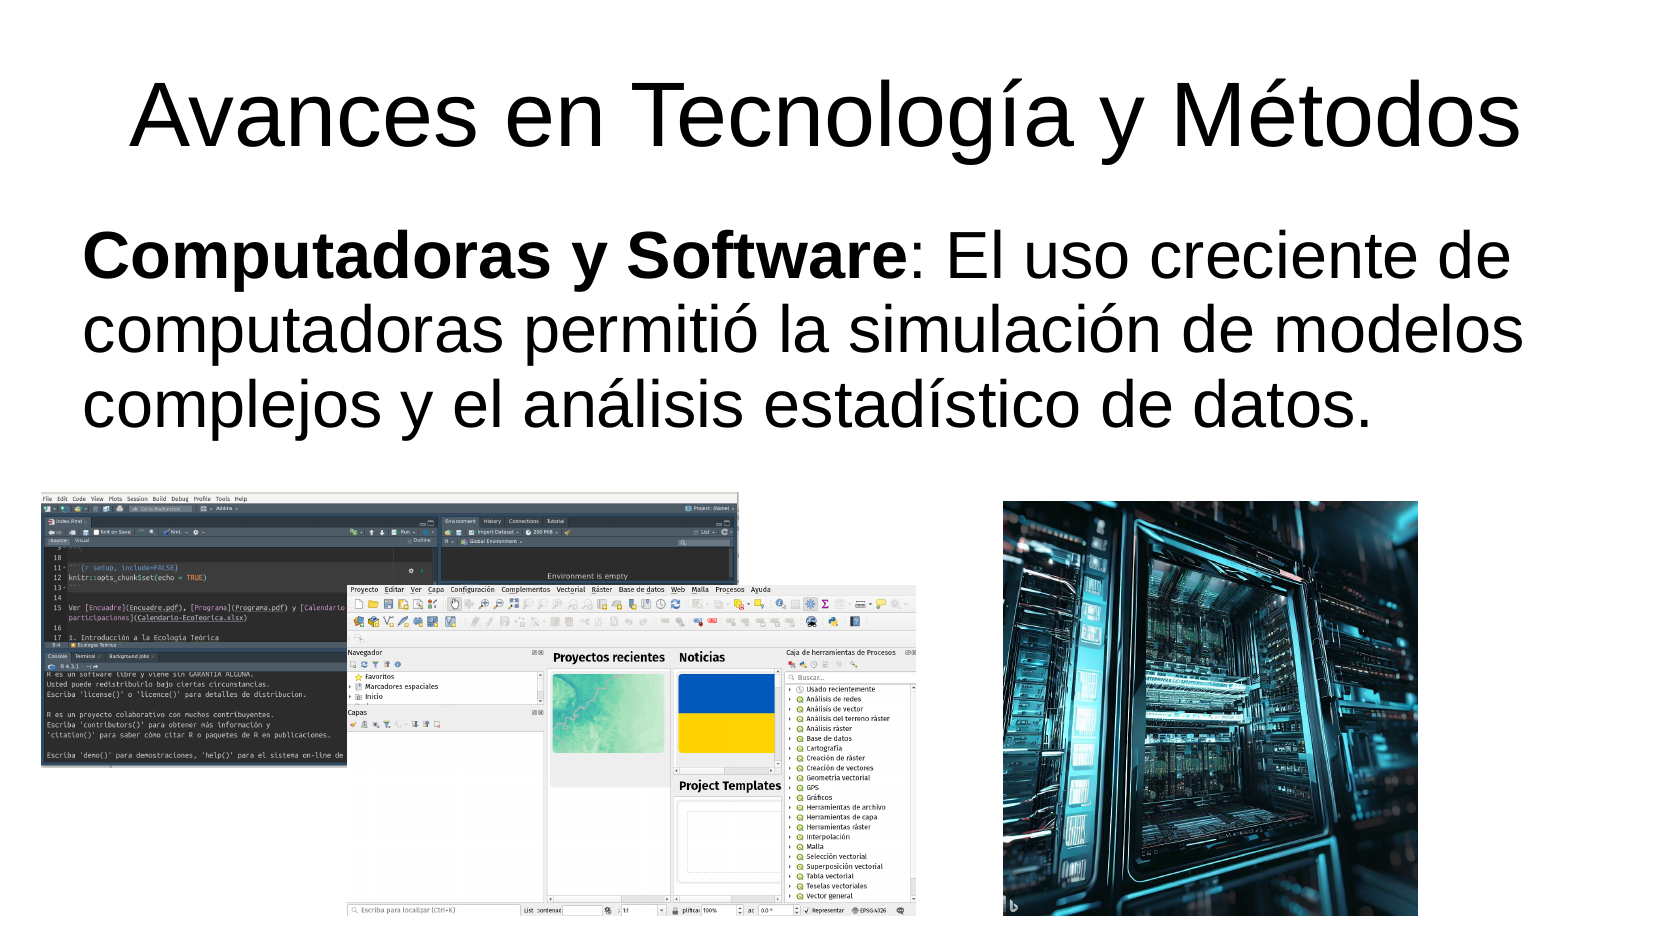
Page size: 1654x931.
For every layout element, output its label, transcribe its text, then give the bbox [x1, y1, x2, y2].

picture [41, 492, 916, 916]
picture [1003, 501, 1418, 916]
list Computadoras y Software: El uso creciente de computadoras permitió la simulación de modelos complejos y el análisis estadístico de datos. [82, 217, 1571, 758]
title Avances en Tecnología y Métodos [82, 37, 1571, 193]
